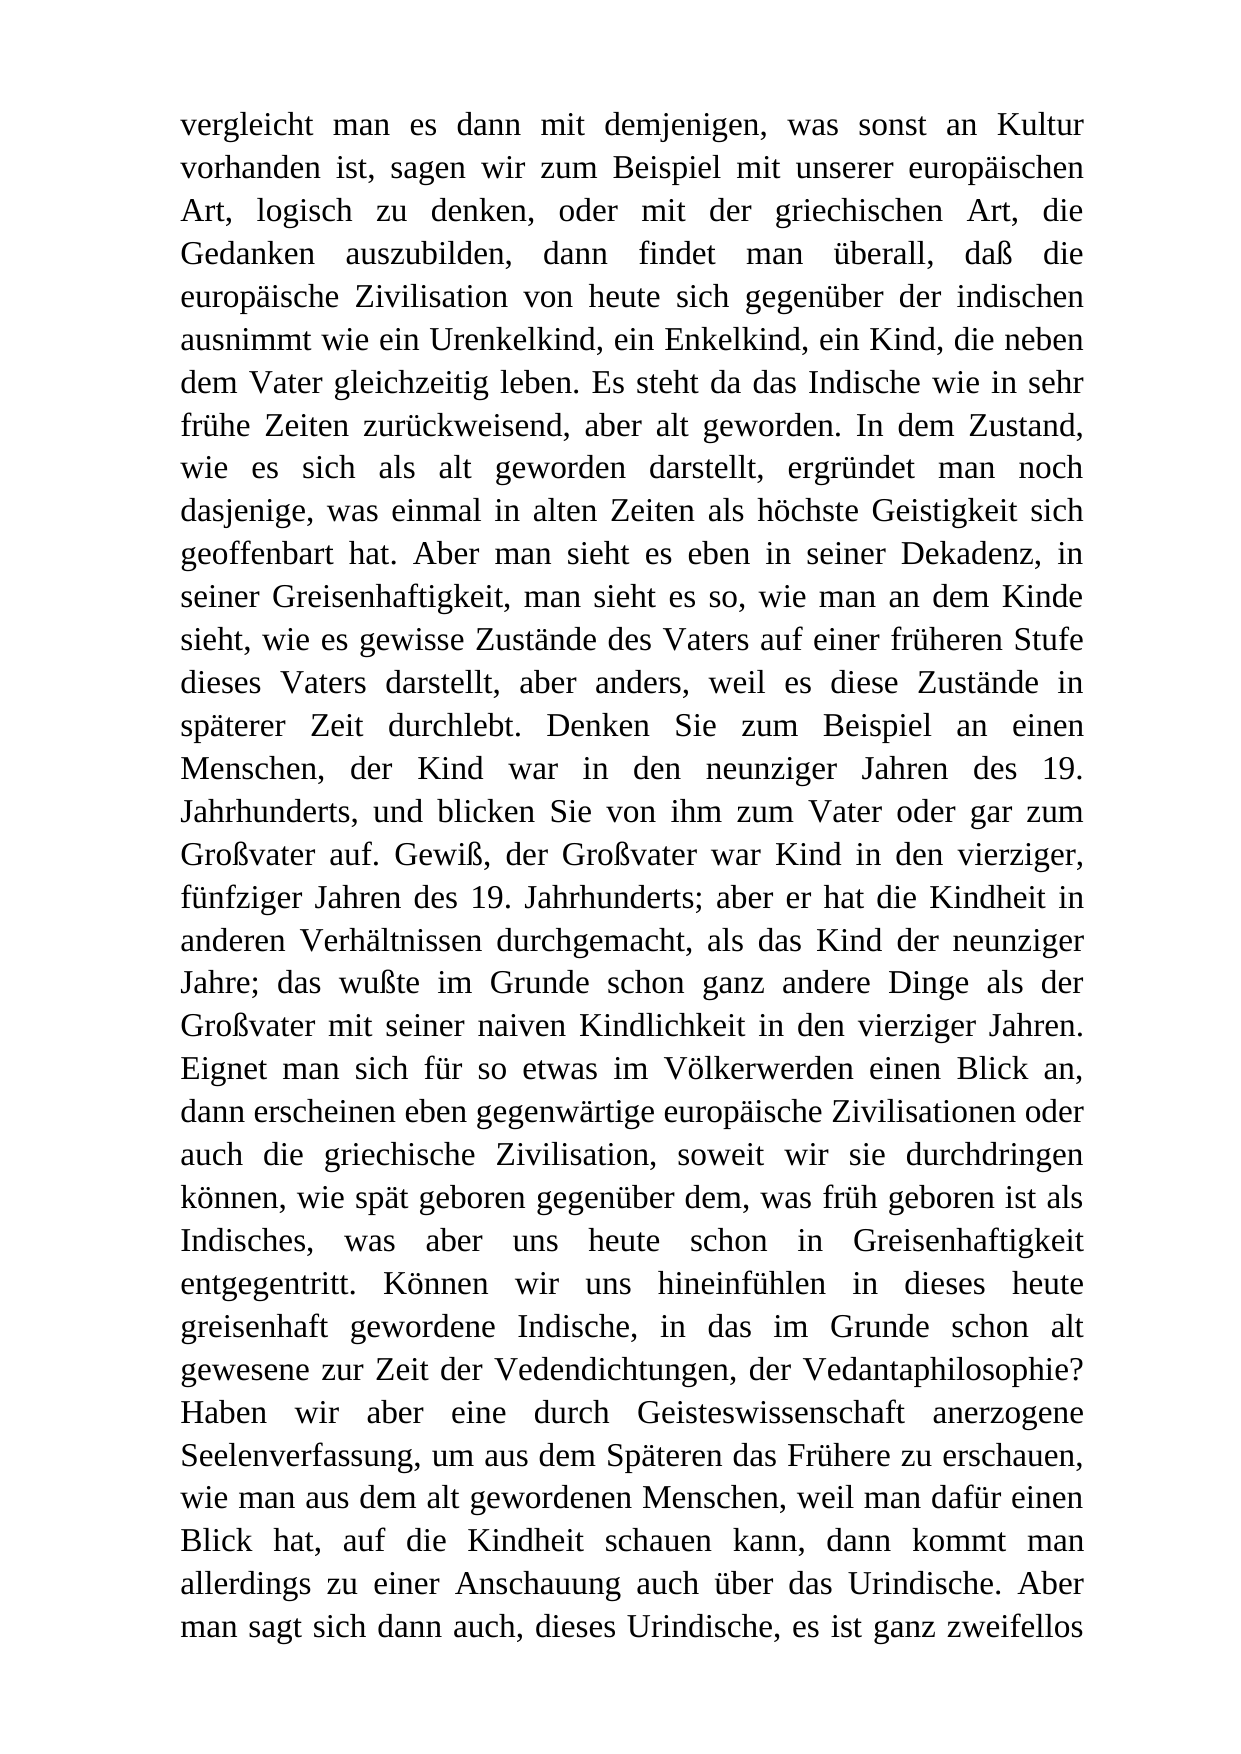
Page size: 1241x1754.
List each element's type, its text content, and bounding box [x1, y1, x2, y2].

text vergleicht man es dann mit demjenigen, was sonst an Kultur vorhanden ist, sagen wir zum Beispiel mit unserer europäischen Art, logisch zu denken, oder mit der griechischen Art, die Gedanken auszubilden, dann findet man überall, daß die europäische Zivilisation von heute sich gegenüber der indischen ausnimmt wie ein Urenkelkind, ein Enkelkind, ein Kind, die neben dem Vater gleichzeitig leben. Es steht da das Indische wie in sehr frühe Zeiten zurückweisend, aber alt geworden. In dem Zustand, wie es sich als alt geworden darstellt, ergründet man noch dasjenige, was einmal in alten Zeiten als höchste Geistigkeit sich geoffenbart hat. Aber man sieht es eben in seiner Dekadenz, in seiner Greisenhaftigkeit, man sieht es so, wie man an dem Kinde sieht, wie es gewisse Zustände des Vaters auf einer früheren Stufe dieses Vaters darstellt, aber anders, weil es diese Zustände in späterer Zeit durchlebt. Denken Sie zum Beispiel an einen Menschen, der Kind war in den neunziger Jahren des 19. Jahrhunderts, und blicken Sie von ihm zum Vater oder gar zum Großvater auf. Gewiß, der Großvater war Kind in den vierziger, fünfziger Jahren des 19. Jahrhunderts; aber er hat die Kindheit in anderen Verhältnissen durchgemacht, als das Kind der neunziger Jahre; das wußte im Grunde schon ganz andere Dinge als der Großvater mit seiner naiven Kindlichkeit in den vierziger Jahren. Eignet man sich für so etwas im Völkerwerden einen Blick an, dann erscheinen eben gegenwärtige europäische Zivilisationen oder auch die griechische Zivilisation, soweit wir sie durchdringen können, wie spät geboren gegenüber dem, was früh geboren ist als Indisches, was aber uns heute schon in Greisenhaftigkeit entgegentritt. Können wir uns hineinfühlen in dieses heute greisenhaft gewordene Indische, in das im Grunde schon alt gewesene zur Zeit der Vedendichtungen, der Vedantaphilosophie? Haben wir aber eine durch Geisteswissenschaft anerzogene Seelenverfassung, um aus dem Späteren das Frühere zu erschauen, wie man aus dem alt gewordenen Menschen, weil man dafür einen Blick hat, auf die Kindheit schauen kann, dann kommt man allerdings zu einer Anschauung auch über das Urindische. Aber man sagt sich dann auch, dieses Urindische, es ist ganz zweifellos [180, 104, 1085, 1645]
